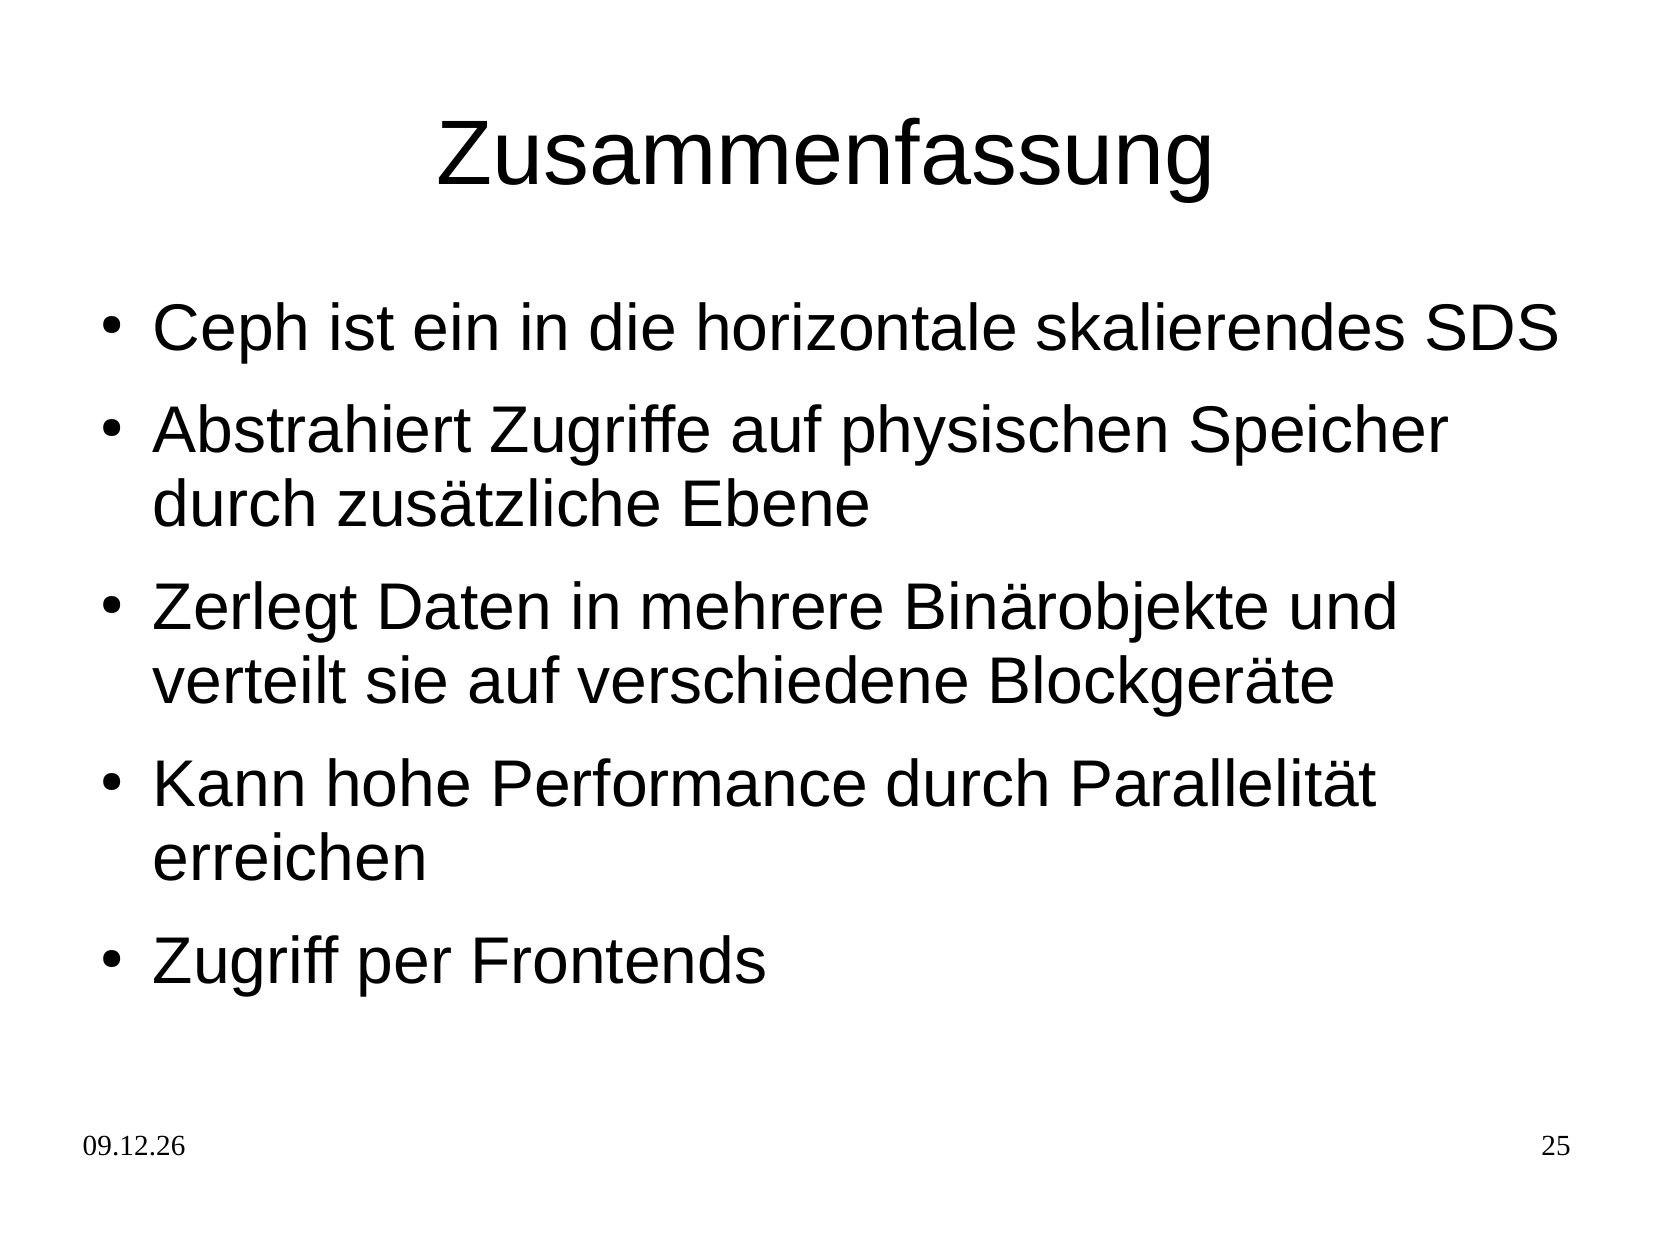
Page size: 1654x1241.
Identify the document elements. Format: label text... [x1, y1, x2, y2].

list Ceph ist ein in die horizontale skalierendes SDS Abstrahiert Zugriffe auf physischen Speicher durch zusätzliche Ebene Zerlegt Daten in mehrere Binärobjekte und verteilt sie auf verschiedene Blockgeräte Kann hohe Performance durch Parallelität erreichen Zugriff per Frontends [82, 290, 1571, 1010]
title Zusammenfassung [82, 49, 1571, 257]
